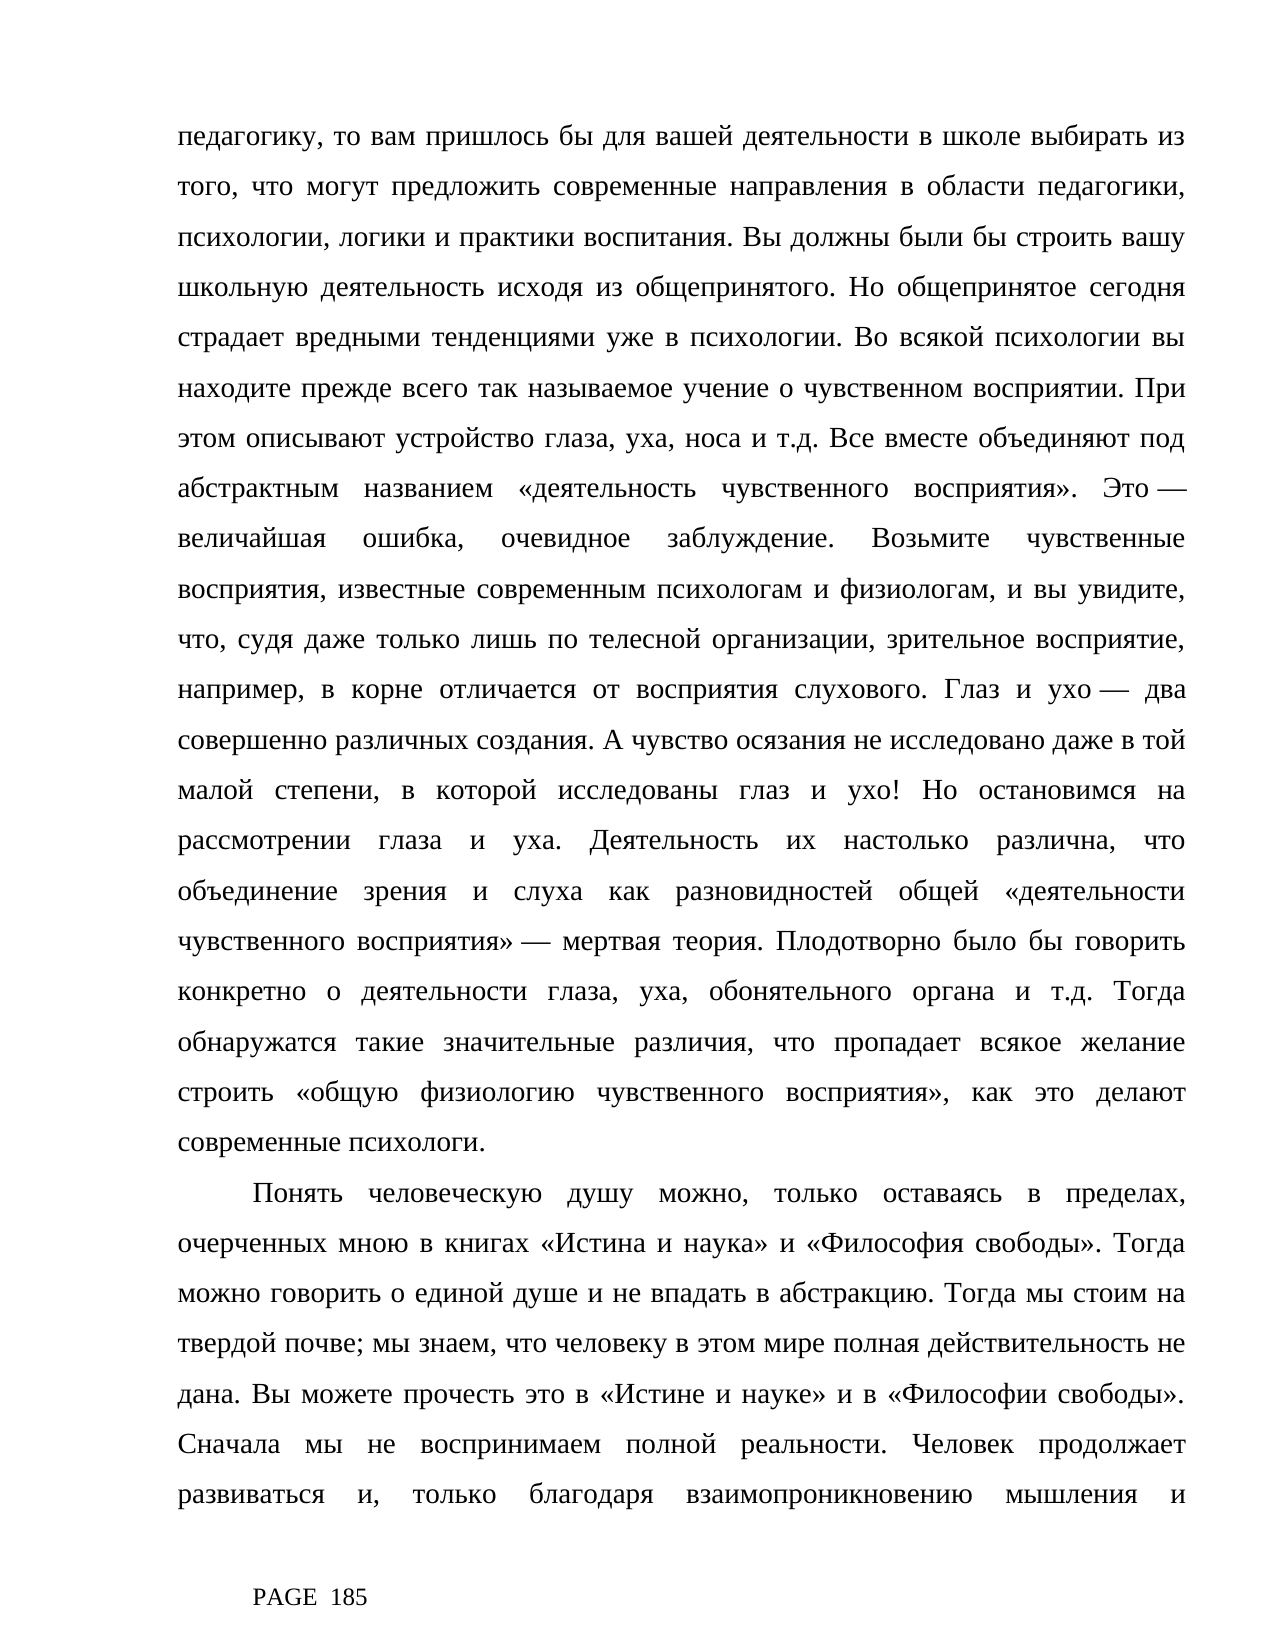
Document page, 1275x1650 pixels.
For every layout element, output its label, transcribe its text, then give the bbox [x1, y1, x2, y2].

text педагогику, то вам пришлось бы для вашей деятельности в школе выбирать из того, что могут предложить современные направления в области педагогики, психологии, логики и практики воспитания. Вы должны были бы строить вашу школьную деятельность исходя из общепринятого. Но общепринятое сегодня страдает вредными тенденциями уже в психологии. Во всякой психологии вы находите прежде всего так называемое учение о чувственном восприятии. При этом описывают устройство глаза, уха, носа и т.д. Все вместе объединяют под абстрактным названием «деятельность чувственного восприятия». Это — величайшая ошибка, очевидное заблуждение. Возьмите чувственные восприятия, известные современным психологам и физиологам, и вы увидите, что, судя даже только лишь по телесной организации, зрительное восприятие, например, в корне отличается от восприятия слухового. Глаз и ухо — два совершенно различных создания. А чувство осязания не исследовано даже в той малой степени, в которой исследованы глаз и ухо! Но остановимся на рассмотрении глаза и уха. Деятельность их настолько различна, что объединение зрения и слуха как разновидностей общей «деятельности чувственного восприятия» — мертвая теория. Плодотворно было бы говорить конкретно о деятельности глаза, уха, обонятельного органа и т.д. Тогда обнаружатся такие значительные различия, что пропадает всякое желание строить «общую физиологию чувственного восприятия», как это делают современные психологи. [177, 118, 1186, 1158]
text Понять человеческую душу можно, только оставаясь в пределах, очерченных мною в книгах «Истина и наука» и «Философия свободы». Тогда можно говорить о единой душе и не впадать в абстракцию. Тогда мы стоим на твердой почве; мы знаем, что человеку в этом мире полная действительность не дана. Вы можете прочесть это в «Истине и науке» и в «Философии свободы». Сначала мы не воспринимаем полной реальности. Человек продолжает развиваться и, только благодаря взаимопроникновению мышления и [177, 1175, 1186, 1510]
